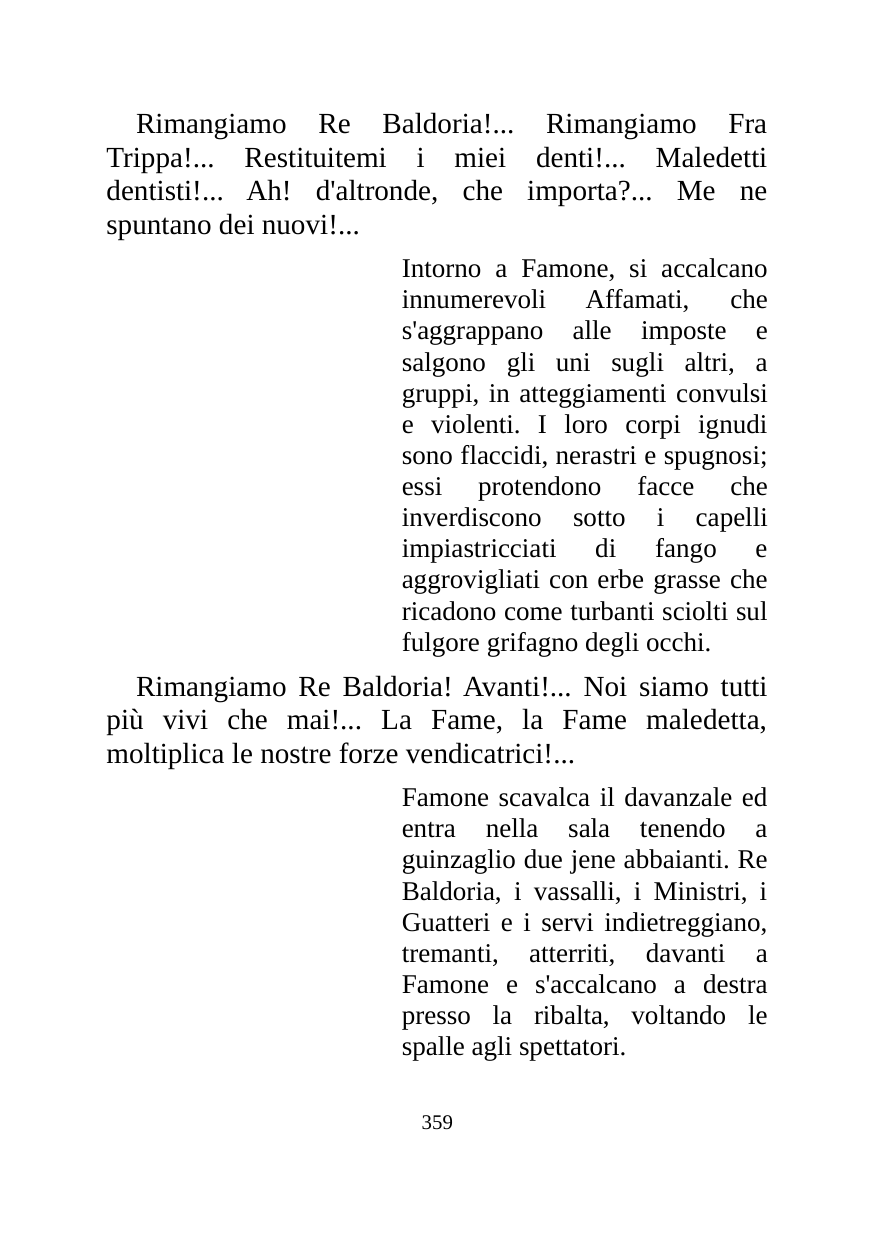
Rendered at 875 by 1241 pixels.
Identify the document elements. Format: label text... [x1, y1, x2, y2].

text Rimangiamo Re Baldoria! Avanti!... Noi siamo tutti più vivi che mai!... La Fame, la Fame maledetta, moltiplica le nostre forze vendicatrici!... [106, 669, 768, 769]
text Intorno a Famone, si accalcano innumerevoli Affamati, che s'aggrappano alle imposte e salgono gli uni sugli altri, a gruppi, in atteggiamenti convulsi e violenti. I loro corpi ignudi sono flaccidi, nerastri e spugnosi; essi protendono facce che inverdiscono sotto i capelli impiastricciati di fango e aggrovigliati con erbe grasse che ricadono come turbanti sciolti sul fulgore grifagno degli occhi. [402, 252, 768, 657]
text Rimangiamo Re Baldoria!... Rimangiamo Fra Trippa!... Restituitemi i miei denti!... Maledetti dentisti!... Ah! d'altronde, che importa?... Me ne spuntano dei nuovi!... [106, 106, 768, 240]
text Famone scavalca il davanzale ed entra nella sala tenendo a guinzaglio due jene abbaianti. Re Baldoria, i vassalli, i Ministri, i Guatteri e i servi indietreggiano, tremanti, atterriti, davanti a Famone e s'accalcano a destra presso la ribalta, voltando le spalle agli spettatori. [402, 781, 768, 1062]
